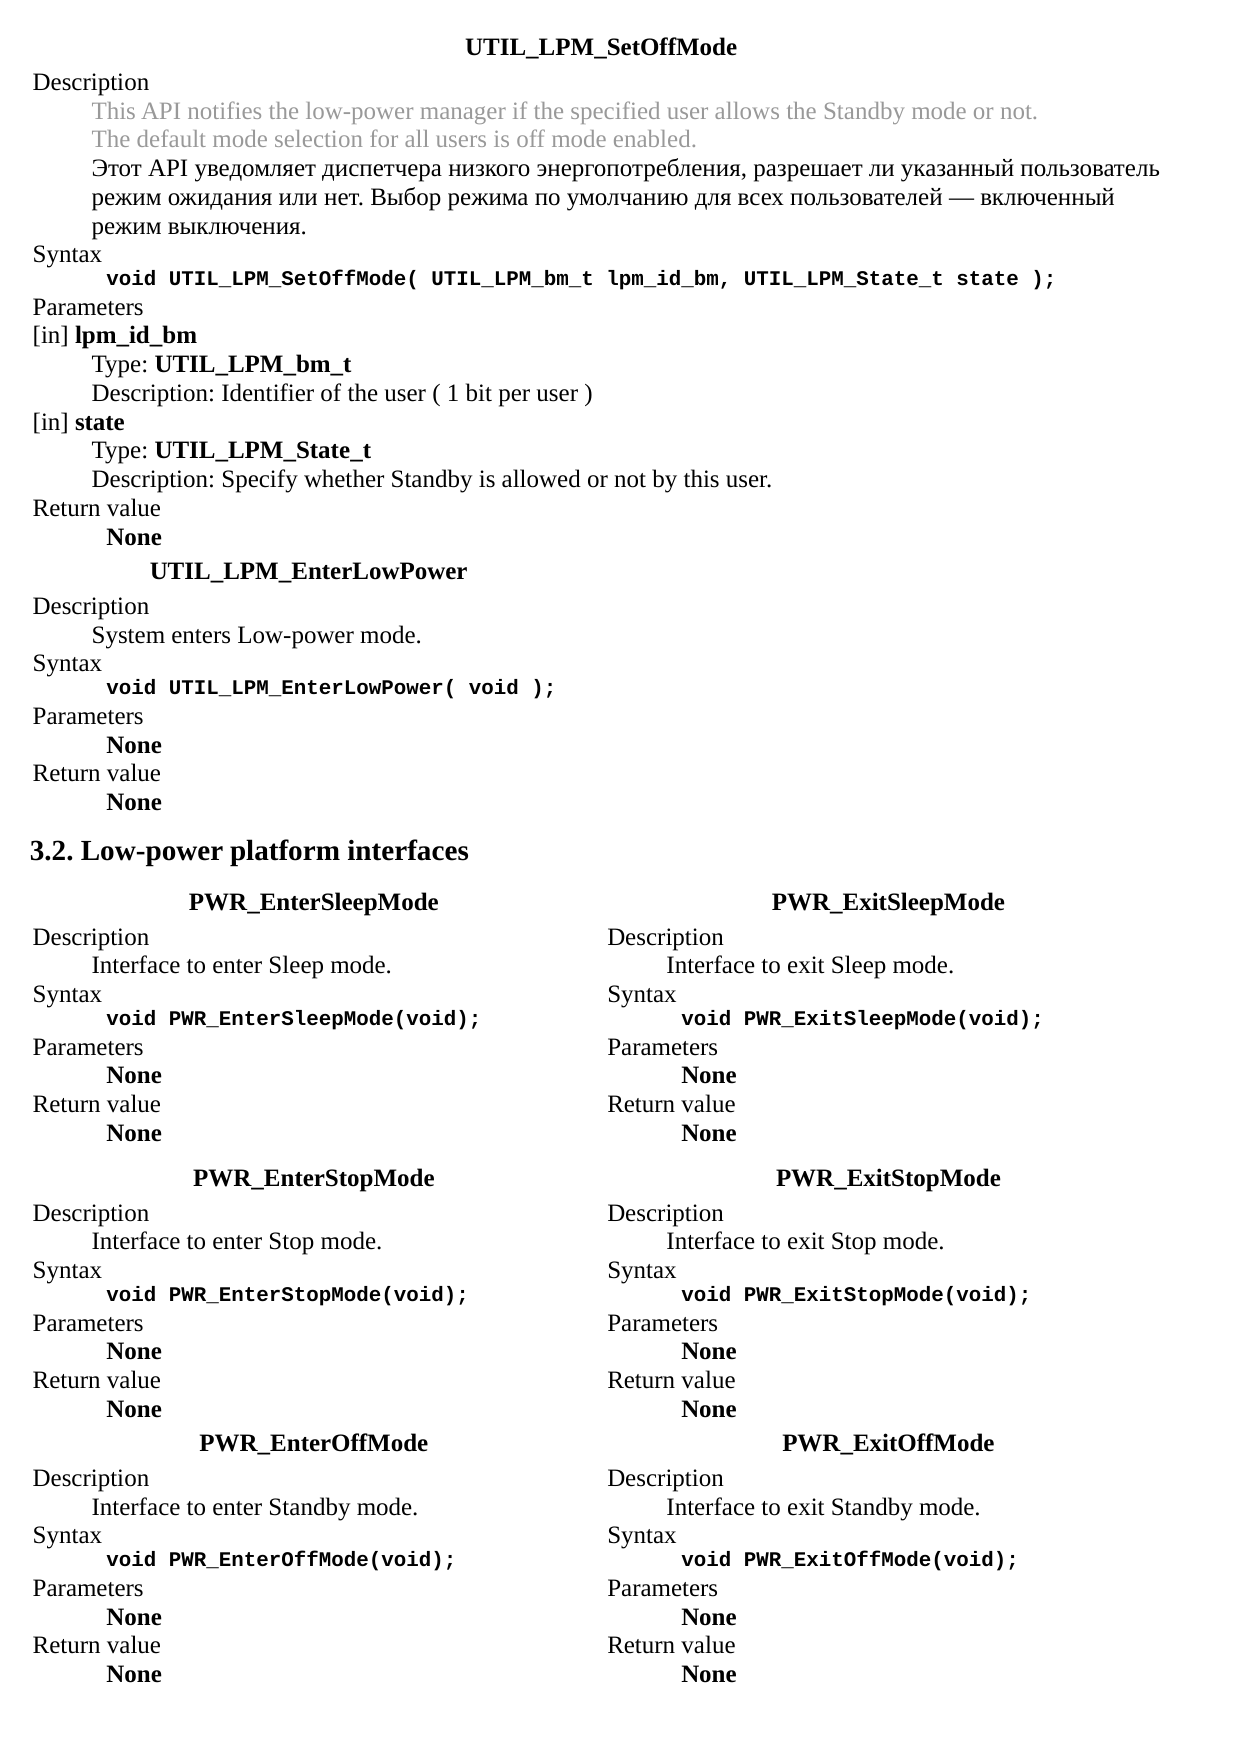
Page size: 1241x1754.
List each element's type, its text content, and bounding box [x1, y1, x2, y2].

table_header PWR_ExitStopMode [604, 1160, 1179, 1195]
table_cell Description Interface to exit Sleep mode. Syntax void PWR_ExitSleepMode(void); Parameters None Return value None [604, 919, 1179, 1149]
table_header PWR_EnterSleepMode [30, 884, 604, 919]
table_cell Description System enters Low-power mode. Syntax void UTIL_LPM_EnterLowPower( void ); Parameters None Return value None [30, 588, 594, 819]
table_cell Description Interface to enter Sleep mode. Syntax void PWR_EnterSleepMode(void); Parameters None Return value None [30, 919, 604, 1149]
subtitle 3.2. Low-power platform interfaces [29, 833, 1211, 867]
table_header PWR_EnterOffMode [30, 1426, 604, 1460]
table_header UTIL_LPM_SetOffMode [30, 30, 1179, 64]
table_header [594, 554, 1179, 588]
table_cell Description Interface to exit Standby mode. Syntax void PWR_ExitOffMode(void); Parameters None Return value None [604, 1460, 1179, 1691]
table_header [30, 1150, 995, 1160]
table_cell Description Interface to enter Stop mode. Syntax void PWR_EnterStopMode(void); Parameters None Return value None [30, 1195, 604, 1426]
table_header PWR_EnterStopMode [30, 1160, 604, 1195]
table_header PWR_ExitOffMode [604, 1426, 1179, 1460]
table_header UTIL_LPM_EnterLowPower [30, 554, 594, 588]
table_cell Description Interface to enter Standby mode. Syntax void PWR_EnterOffMode(void); Parameters None Return value None [30, 1460, 604, 1691]
table_cell Description This API notifies the low-power manager if the specified user allows the Standby mode or not. The default mode selection for all users is off mode enabled. Этот API уведомляет диспетчера низкого энергопотребления, разрешает ли указанный пользователь режим ожидания или нет. Выбор режима по умолчанию для всех пользователей — включенный режим выключения. Syntax void UTIL_LPM_SetOffMode( UTIL_LPM_bm_t lpm_id_bm, UTIL_LPM_State_t state ); Parameters [in] lpm_id_bm Type: UTIL_LPM_bm_t Description: Identifier of the user ( 1 bit per user ) [in] state Type: UTIL_LPM_State_t Description: Specify whether Standby is allowed or not by this user. Return value None [30, 64, 1179, 553]
table_cell Description Interface to exit Stop mode. Syntax void PWR_ExitStopMode(void); Parameters None Return value None [604, 1195, 1179, 1426]
table_cell [594, 588, 1179, 819]
table_header PWR_ExitSleepMode [604, 884, 1179, 919]
